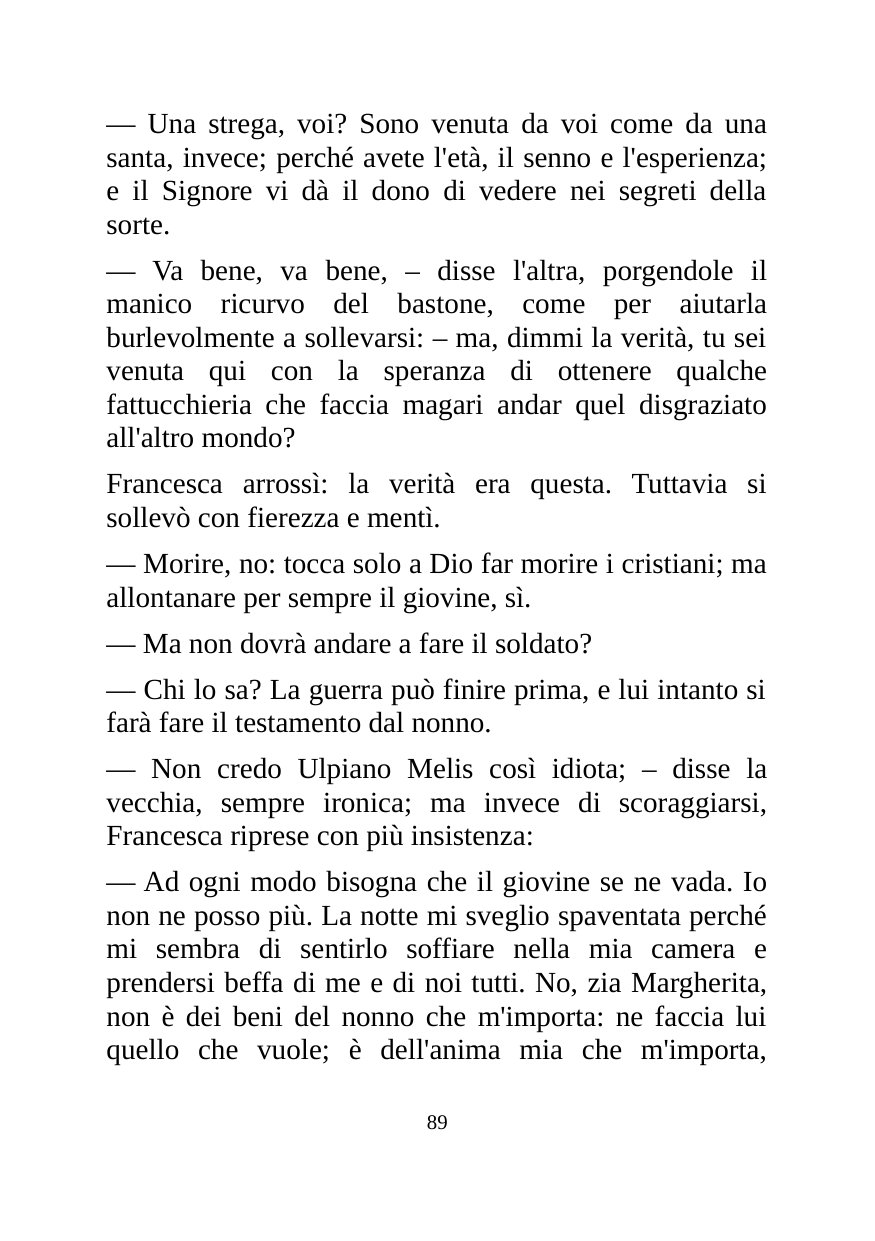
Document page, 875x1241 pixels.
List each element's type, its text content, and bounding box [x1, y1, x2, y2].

text Francesca arrossì: la verità era questa. Tuttavia si sollevò con fierezza e mentì. [106, 467, 768, 534]
text — Chi lo sa? La guerra può finire prima, e lui intanto si farà fare il testamento dal nonno. [106, 672, 768, 739]
text — Va bene, va bene, – disse l'altra, porgendole il manico ricurvo del bastone, come per aiutarla burlevolmente a sollevarsi: – ma, dimmi la verità, tu sei venuta qui con la speranza di ottenere qualche fattucchieria che faccia magari andar quel disgraziato all'altro mondo? [106, 253, 768, 454]
text — Non credo Ulpiano Melis così idiota; – disse la vecchia, sempre ironica; ma invece di scoraggiarsi, Francesca riprese con più insistenza: [106, 751, 768, 852]
text — Una strega, voi? Sono venuta da voi come da una santa, invece; perché avete l'età, il senno e l'esperienza; e il Signore vi dà il dono di vedere nei segreti della sorte. [106, 106, 768, 240]
text — Ma non dovrà andare a fare il soldato? [106, 626, 768, 659]
text — Morire, no: tocca solo a Dio far morire i cristiani; ma allontanare per sempre il giovine, sì. [106, 546, 768, 613]
text — Ad ogni modo bisogna che il giovine se ne vada. Io non ne posso più. La notte mi sveglio spaventata perché mi sembra di sentirlo soffiare nella mia camera e prendersi beffa di me e di noi tutti. No, zia Margherita, non è dei beni del nonno che m'importa: ne faccia lui quello che vuole; è dell'anima mia che m'importa, [106, 864, 768, 1066]
